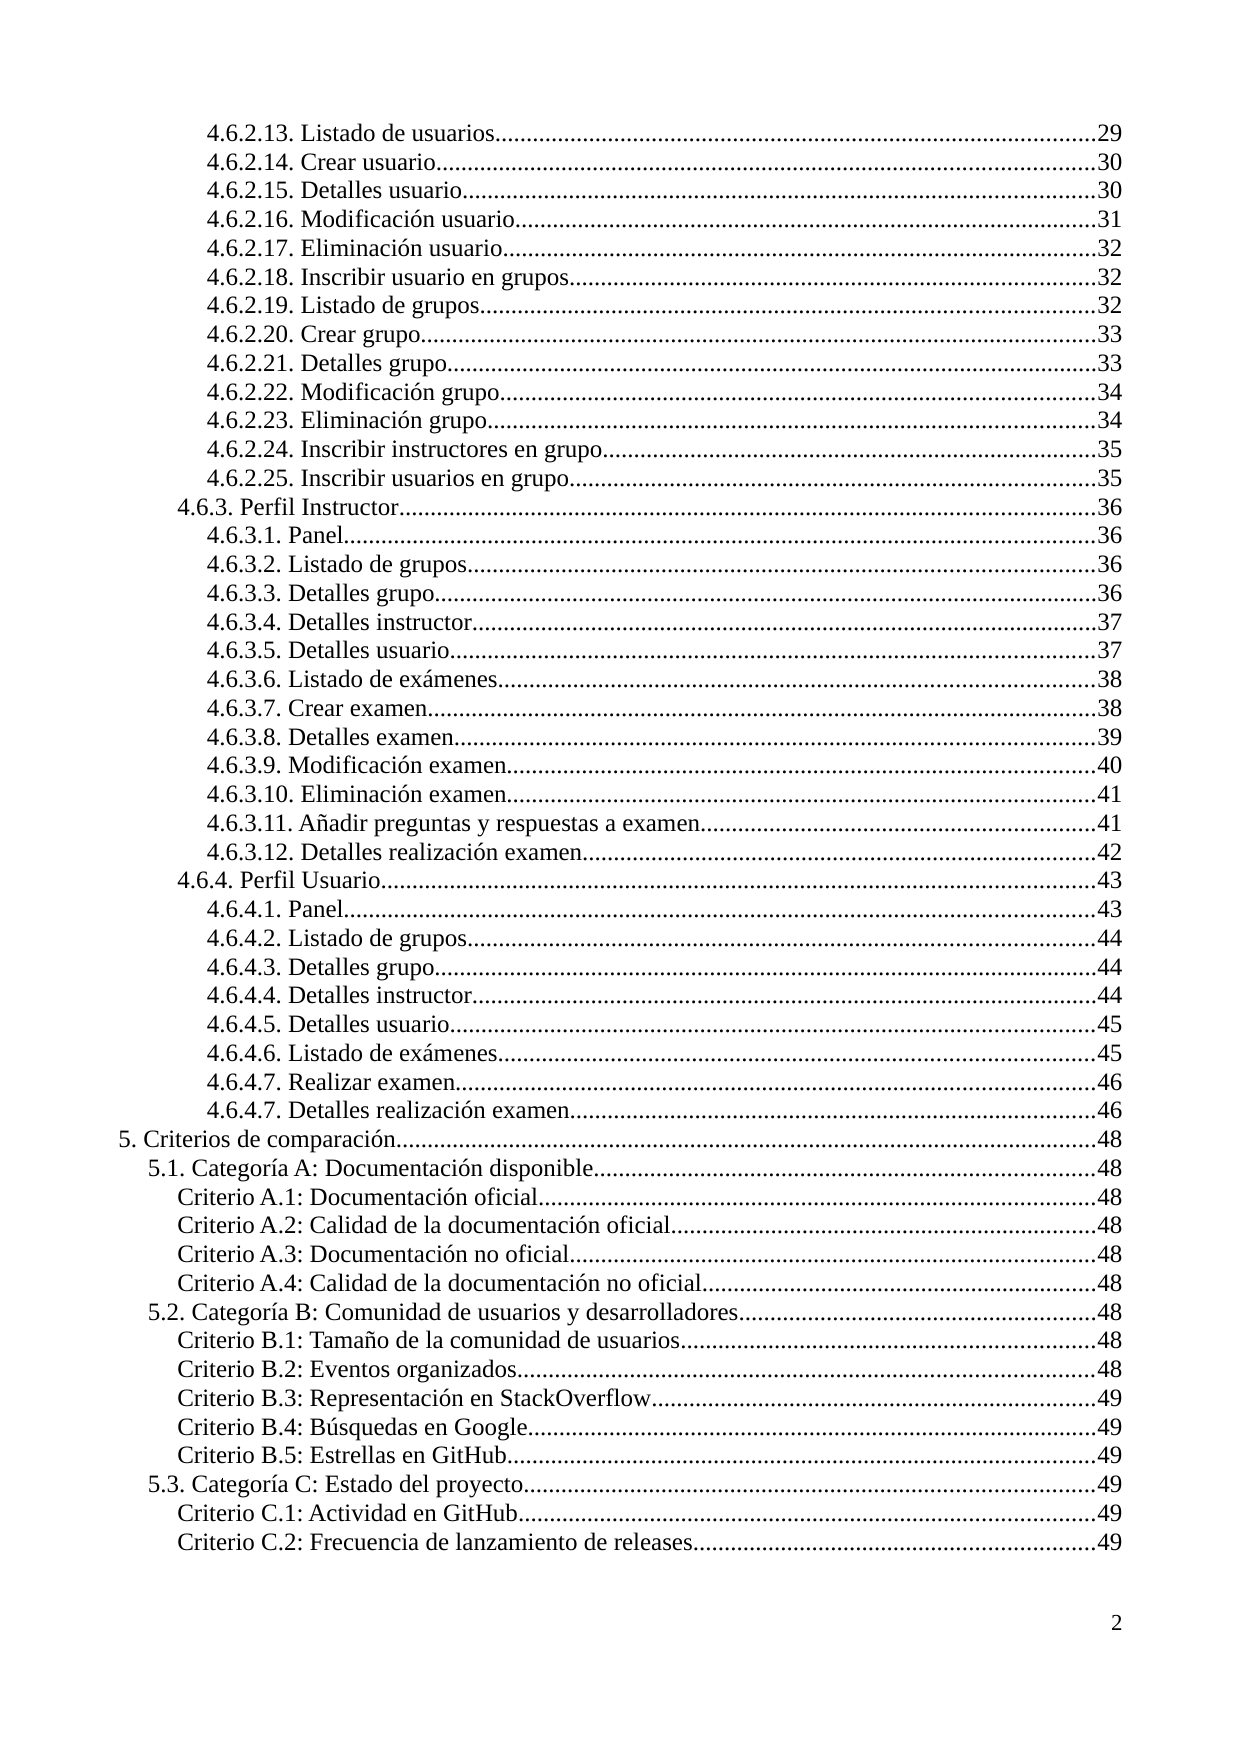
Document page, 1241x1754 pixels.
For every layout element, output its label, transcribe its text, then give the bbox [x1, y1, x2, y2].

text 4.6.3.9. Modificación examen 40 [207, 751, 1122, 779]
text 4.6.4.4. Detalles instructor 44 [207, 981, 1122, 1009]
text 4.6.3.12. Detalles realización examen 42 [207, 837, 1122, 866]
text 4.6.3.8. Detalles examen 39 [207, 722, 1122, 751]
text Criterio A.3: Documentación no oficial 48 [177, 1239, 1122, 1268]
text 4.6.4.1. Panel 43 [207, 894, 1122, 923]
text 4.6.2.14. Crear usuario 30 [207, 147, 1122, 176]
text Criterio C.1: Actividad en GitHub 49 [177, 1498, 1122, 1527]
text 5. Criterios de comparación 48 [118, 1124, 1122, 1153]
text 4.6.4.2. Listado de grupos 44 [207, 923, 1122, 952]
text Criterio B.4: Búsquedas en Google 49 [177, 1412, 1122, 1441]
text 4.6.3.10. Eliminación examen 41 [207, 779, 1122, 808]
text 5.1. Categoría A: Documentación disponible 48 [148, 1153, 1122, 1182]
text 4.6.3. Perfil Instructor 36 [177, 492, 1122, 521]
text 4.6.3.4. Detalles instructor 37 [207, 607, 1122, 636]
text 4.6.2.24. Inscribir instructores en grupo 35 [207, 434, 1122, 463]
text 4.6.4.7. Realizar examen 46 [207, 1067, 1122, 1096]
text Criterio B.1: Tamaño de la comunidad de usuarios 48 [177, 1326, 1122, 1354]
text 4.6.2.16. Modificación usuario 31 [207, 204, 1122, 233]
text 4.6.2.13. Listado de usuarios 29 [207, 118, 1122, 147]
text Criterio A.2: Calidad de la documentación oficial 48 [177, 1211, 1122, 1239]
text 4.6.2.19. Listado de grupos 32 [207, 291, 1122, 319]
text 4.6.4.7. Detalles realización examen 46 [207, 1096, 1122, 1124]
text 5.3. Categoría C: Estado del proyecto 49 [148, 1469, 1122, 1498]
text Criterio C.2: Frecuencia de lanzamiento de releases 49 [177, 1527, 1122, 1556]
text 4.6.3.5. Detalles usuario 37 [207, 636, 1122, 664]
text 4.6.4.6. Listado de exámenes 45 [207, 1038, 1122, 1067]
text 4.6.2.25. Inscribir usuarios en grupo 35 [207, 463, 1122, 492]
text 4.6.2.18. Inscribir usuario en grupos 32 [207, 262, 1122, 291]
text 4.6.3.11. Añadir preguntas y respuestas a examen 41 [207, 808, 1122, 837]
text 4.6.3.6. Listado de exámenes 38 [207, 664, 1122, 693]
text 4.6.2.20. Crear grupo 33 [207, 319, 1122, 348]
text Criterio B.5: Estrellas en GitHub 49 [177, 1441, 1122, 1469]
text Criterio A.4: Calidad de la documentación no oficial 48 [177, 1268, 1122, 1297]
text 4.6.4.3. Detalles grupo 44 [207, 952, 1122, 981]
text 4.6.2.23. Eliminación grupo 34 [207, 406, 1122, 434]
text 5.2. Categoría B: Comunidad de usuarios y desarrolladores 48 [148, 1297, 1122, 1326]
text 4.6.3.3. Detalles grupo 36 [207, 578, 1122, 607]
text 4.6.2.21. Detalles grupo 33 [207, 348, 1122, 377]
text 4.6.3.2. Listado de grupos 36 [207, 549, 1122, 578]
text 4.6.4.5. Detalles usuario 45 [207, 1009, 1122, 1038]
text 4.6.2.22. Modificación grupo 34 [207, 377, 1122, 406]
text 4.6.3.7. Crear examen 38 [207, 693, 1122, 722]
text Criterio B.2: Eventos organizados 48 [177, 1354, 1122, 1383]
text 4.6.2.17. Eliminación usuario 32 [207, 233, 1122, 262]
text 4.6.4. Perfil Usuario 43 [177, 866, 1122, 894]
text Criterio B.3: Representación en StackOverflow 49 [177, 1383, 1122, 1412]
text Criterio A.1: Documentación oficial 48 [177, 1182, 1122, 1211]
text 4.6.3.1. Panel 36 [207, 521, 1122, 549]
text 4.6.2.15. Detalles usuario 30 [207, 176, 1122, 204]
